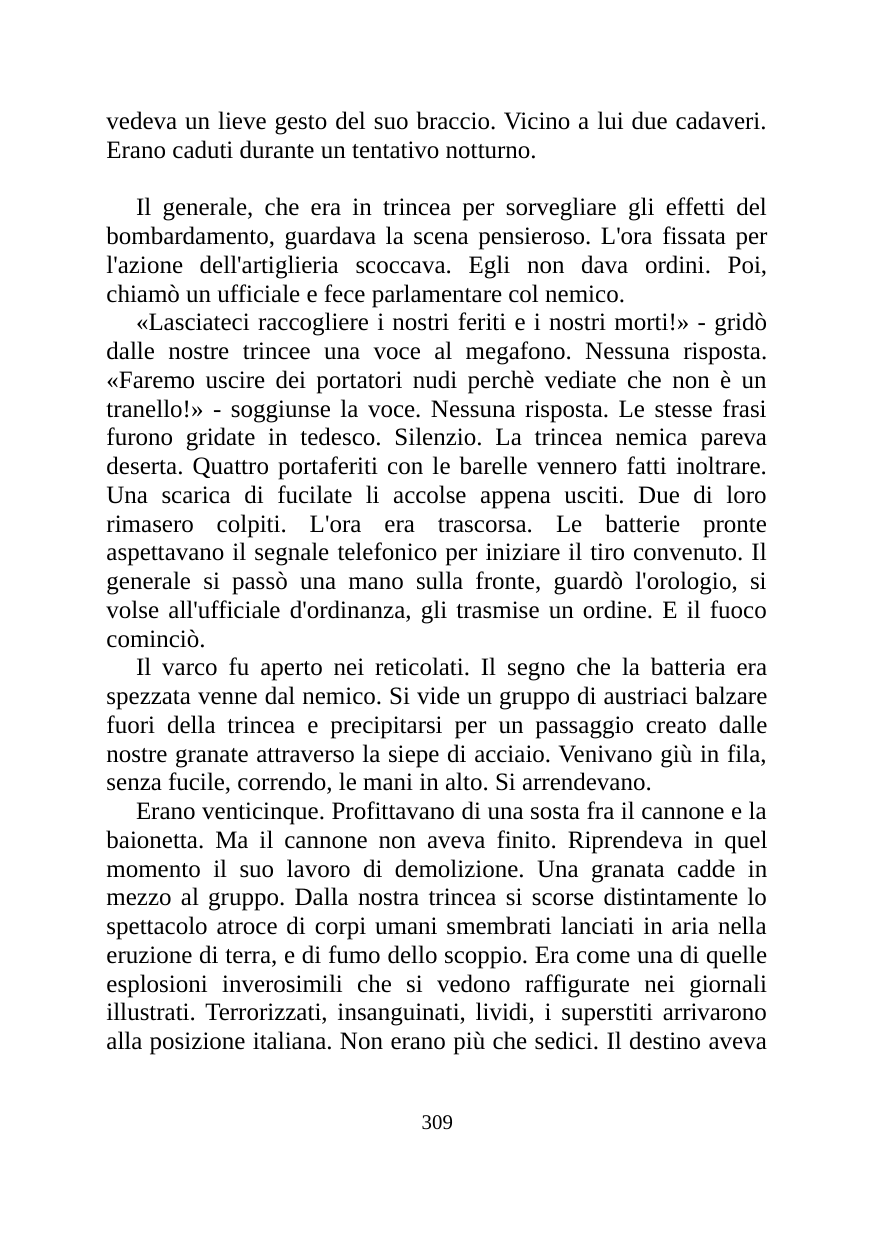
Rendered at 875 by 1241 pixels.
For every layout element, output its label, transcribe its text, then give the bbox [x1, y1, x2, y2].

text vedeva un lieve gesto del suo braccio. Vicino a lui due cadaveri. Erano caduti durante un tentativo notturno. [106, 106, 768, 164]
text Il generale, che era in trincea per sorvegliare gli effetti del bombardamento, guardava la scena pensieroso. L'ora fissata per l'azione dell'artiglieria scoccava. Egli non dava ordini. Poi, chiamò un ufficiale e fece parlamentare col nemico. [106, 192, 768, 307]
text Il varco fu aperto nei reticolati. Il segno che la batteria era spezzata venne dal nemico. Si vide un gruppo di austriaci balzare fuori della trincea e precipitarsi per un passaggio creato dalle nostre granate attraverso la siepe di acciaio. Venivano giù in fila, senza fucile, correndo, le mani in alto. Si arrendevano. [106, 652, 768, 796]
text Erano venticinque. Profittavano di una sosta fra il cannone e la baionetta. Ma il cannone non aveva finito. Riprendeva in quel momento il suo lavoro di demolizione. Una granata cadde in mezzo al gruppo. Dalla nostra trincea si scorse distintamente lo spettacolo atroce di corpi umani smembrati lanciati in aria nella eruzione di terra, e di fumo dello scoppio. Era come una di quelle esplosioni inverosimili che si vedono raffigurate nei giornali illustrati. Terrorizzati, insanguinati, lividi, i superstiti arrivarono alla posizione italiana. Non erano più che sedici. Il destino aveva [106, 796, 768, 1055]
text «Lasciateci raccogliere i nostri feriti e i nostri morti!» - gridò dalle nostre trincee una voce al megafono. Nessuna risposta. «Faremo uscire dei portatori nudi perchè vediate che non è un tranello!» - soggiunse la voce. Nessuna risposta. Le stesse frasi furono gridate in tedesco. Silenzio. La trincea nemica pareva deserta. Quattro portaferiti con le barelle vennero fatti inoltrare. Una scarica di fucilate li accolse appena usciti. Due di loro rimasero colpiti. L'ora era trascorsa. Le batterie pronte aspettavano il segnale telefonico per iniziare il tiro convenuto. Il generale si passò una mano sulla fronte, guardò l'orologio, si volse all'ufficiale d'ordinanza, gli trasmise un ordine. E il fuoco cominciò. [106, 307, 768, 652]
